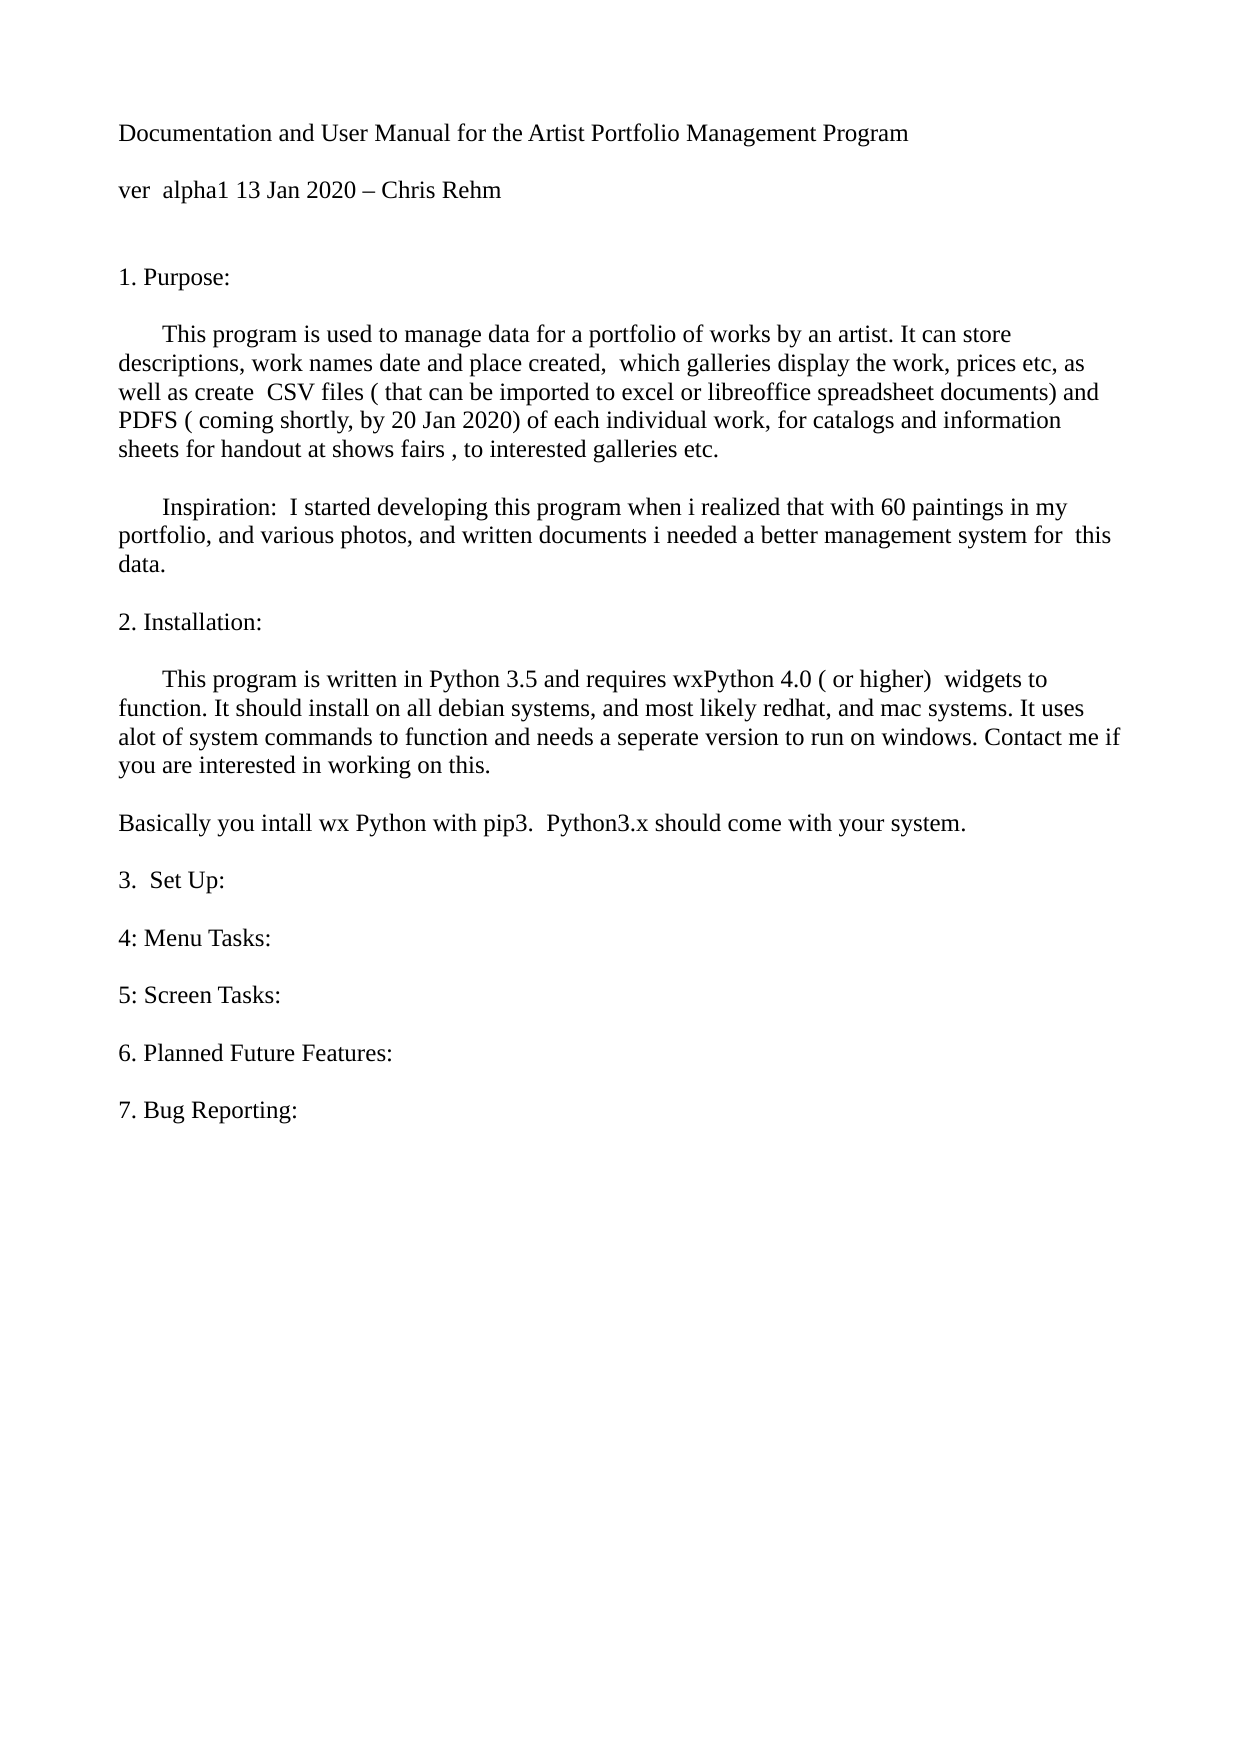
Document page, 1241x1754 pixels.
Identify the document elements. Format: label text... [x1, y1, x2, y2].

text Basically you intall wx Python with pip3. Python3.x should come with your system. [118, 808, 1122, 837]
text 3. Set Up: [118, 866, 1122, 894]
text Documentation and User Manual for the Artist Portfolio Management Program [118, 118, 1122, 147]
text 2. Installation: [118, 607, 1122, 636]
text 5: Screen Tasks: [118, 981, 1122, 1009]
text Inspiration: I started developing this program when i realized that with 60 paintings in my portfolio, and various photos, and written documents i needed a better management system for this data. [118, 492, 1122, 578]
text This program is used to manage data for a portfolio of works by an artist. It can store descriptions, work names date and place created, which galleries display the work, prices etc, as well as create CSV files ( that can be imported to excel or libreoffice spreadsheet documents) and PDFS ( coming shortly, by 20 Jan 2020) of each individual work, for catalogs and information sheets for handout at shows fairs , to interested galleries etc. [118, 319, 1122, 463]
text This program is written in Python 3.5 and requires wxPython 4.0 ( or higher) widgets to function. It should install on all debian systems, and most likely redhat, and mac systems. It uses alot of system commands to function and needs a seperate version to run on windows. Contact me if you are interested in working on this. [118, 664, 1122, 779]
text 4: Menu Tasks: [118, 923, 1122, 952]
text 6. Planned Future Features: [118, 1038, 1122, 1067]
text 7. Bug Reporting: [118, 1096, 1122, 1124]
text 1. Purpose: [118, 262, 1122, 291]
text ver alpha1 13 Jan 2020 – Chris Rehm [118, 176, 1122, 204]
